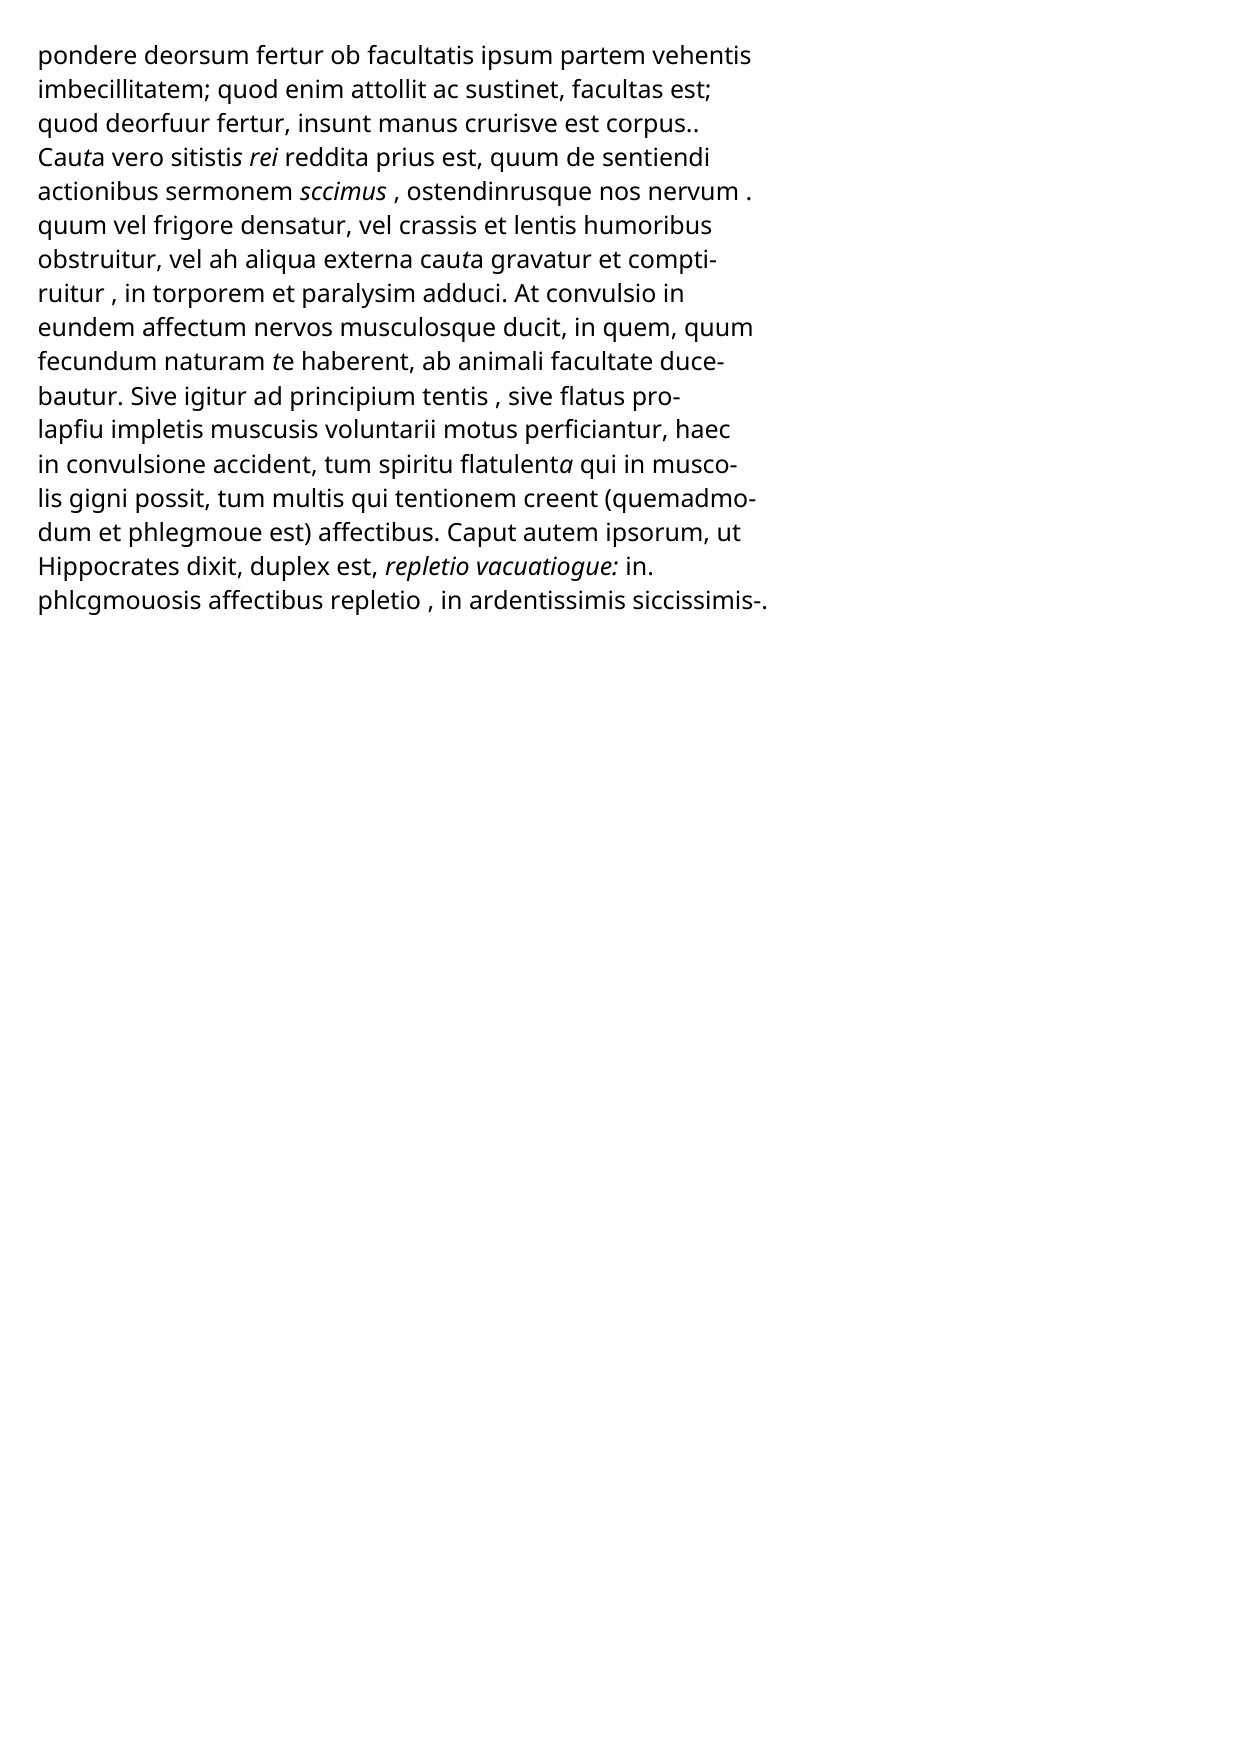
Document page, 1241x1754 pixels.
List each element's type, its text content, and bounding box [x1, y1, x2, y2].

text pondere deorsum fertur ob facultatis ipsum partem vehentis imbecillitatem; quod enim attollit ac sustinet, facultas est; quod deorfuur fertur, insunt manus crurisve est corpus.. Cauta vero sitistis rei reddita prius est, quum de sentiendi actionibus sermonem sccimus , ostendinrusque nos nervum . quum vel frigore densatur, vel crassis et lentis humoribus obstruitur, vel ah aliqua externa cauta gravatur et compti- ruitur , in torporem et paralysim adduci. At convulsio in eundem affectum nervos musculosque ducit, in quem, quum fecundum naturam te haberent, ab animali facultate duce- bautur. Sive igitur ad principium tentis , sive flatus pro- lapfiu impletis muscusis voluntarii motus perficiantur, haec in convulsione accident, tum spiritu flatulenta qui in musco- lis gigni possit, tum multis qui tentionem creent (quemadmo- dum et phlegmoue est) affectibus. Caput autem ipsorum, ut Hippocrates dixit, duplex est, repletio vacuatiogue: in. phlcgmouosis affectibus repletio , in ardentissimis siccissimis-. [37, 37, 1203, 617]
